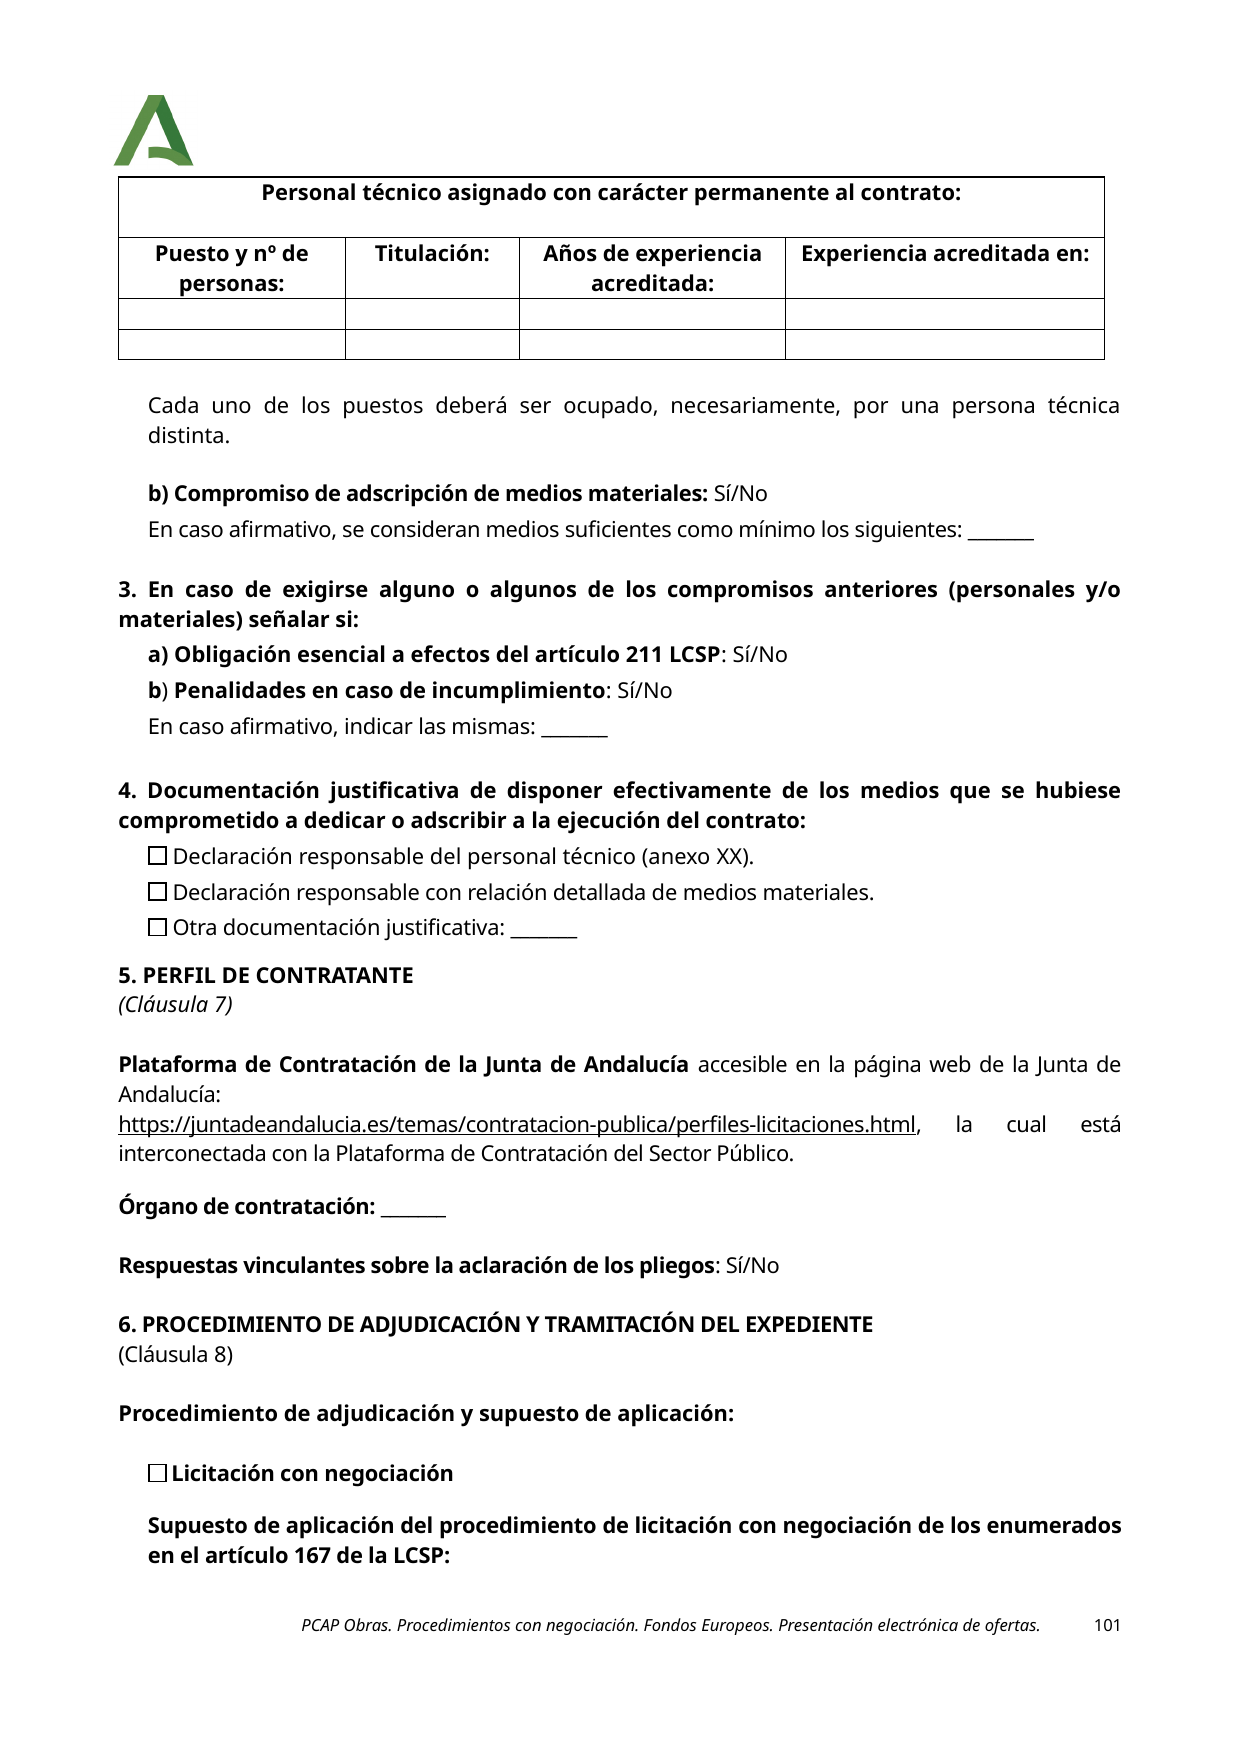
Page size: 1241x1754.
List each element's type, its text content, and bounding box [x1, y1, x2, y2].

text Respuestas vinculantes sobre la aclaración de los pliegos: Sí/No [118, 1251, 1122, 1280]
table_cell [119, 330, 345, 359]
text Declaración responsable con relación detallada de medios materiales. [148, 876, 1122, 906]
text En caso afirmativo, se consideran medios suficientes como mínimo los siguientes: _______ [148, 514, 1122, 544]
text (Cláusula 8) [118, 1339, 1122, 1369]
table_cell Puesto y nº de personas: [119, 238, 345, 298]
table_cell [786, 299, 1104, 328]
text b) Penalidades en caso de incumplimiento: Sí/No [148, 675, 1122, 705]
table_cell [520, 299, 785, 328]
table_cell [786, 330, 1104, 359]
text Procedimiento de adjudicación y supuesto de aplicación: [118, 1398, 1122, 1428]
text En caso afirmativo, indicar las mismas: _______ [148, 711, 1122, 741]
text 4. Documentación justificativa de disponer efectivamente de los medios que se hubiese comprometido a dedicar o adscribir a la ejecución del contrato: [118, 775, 1122, 835]
text Supuesto de aplicación del procedimiento de licitación con negociación de los enumerados en el artículo 167 de la LCSP: [148, 1511, 1122, 1570]
table_cell [119, 299, 345, 328]
text 6. PROCEDIMIENTO DE ADJUDICACIÓN Y TRAMITACIÓN DEL EXPEDIENTE [118, 1309, 1122, 1339]
text 3. En caso de exigirse alguno o algunos de los compromisos anteriores (personales y/o materiales) señalar si: [118, 574, 1122, 633]
text Declaración responsable del personal técnico (anexo XX). [148, 841, 1122, 871]
text Otra documentación justificativa: _______ [148, 912, 1122, 942]
table_cell Experiencia acreditada en: [786, 238, 1104, 298]
text 5. PERFIL DE CONTRATANTE [118, 960, 1122, 989]
picture [109, 90, 198, 170]
text Órgano de contratación: _______ [118, 1191, 1122, 1221]
table_cell Años de experiencia acreditada: [520, 238, 785, 298]
table_cell Titulación: [346, 238, 519, 298]
text https://juntadeandalucia.es/temas/contratacion-publica/perfiles-licitaciones.html, la cual está interconectada con la Plataforma de Contratación del Sector Público. [118, 1109, 1122, 1168]
text (Cláusula 7) [118, 989, 1122, 1019]
table_cell [346, 299, 519, 328]
text Licitación con negociación [148, 1458, 1122, 1488]
text b) Compromiso de adscripción de medios materiales: Sí/No [148, 478, 1122, 508]
text Plataforma de Contratación de la Junta de Andalucía accesible en la página web de la Junta de Andalucía: [118, 1049, 1122, 1109]
table_header Personal técnico asignado con carácter permanente al contrato: [119, 178, 1104, 237]
text a) Obligación esencial a efectos del artículo 211 LCSP: Sí/No [148, 639, 1122, 669]
text Cada uno de los puestos deberá ser ocupado, necesariamente, por una persona técnica distinta. [148, 390, 1122, 450]
table_cell [346, 330, 519, 359]
table_cell [520, 330, 785, 359]
